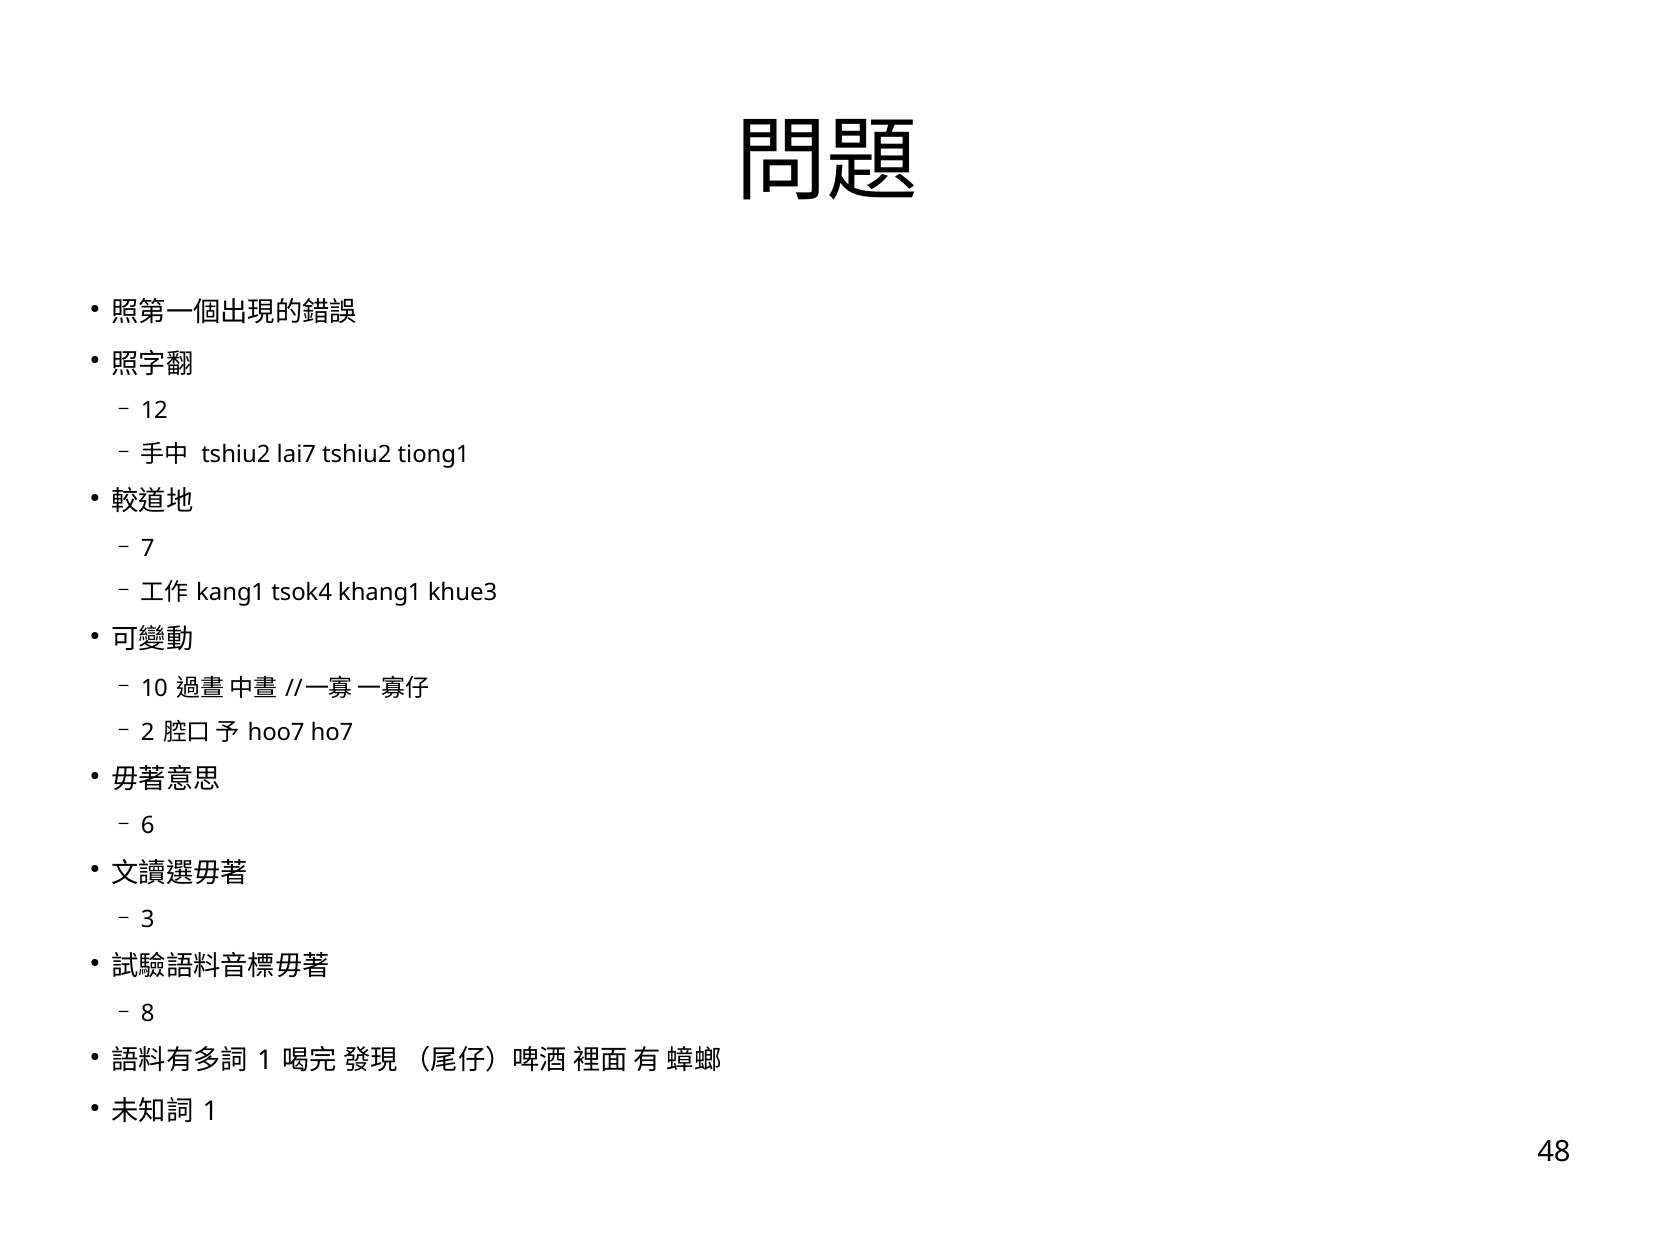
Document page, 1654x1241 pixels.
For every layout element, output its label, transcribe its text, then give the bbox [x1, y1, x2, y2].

title 問題 [82, 49, 1571, 257]
list 照第一個出現的錯誤 照字翻 12 手中 tshiu2 lai7 tshiu2 tiong1 較道地 7 工作 kang1 tsok4 khang1 khue3 可變動 10 過晝 中晝 //一寡 一寡仔 2 腔口 予 hoo7 ho7 毋著意思 6 文讀選毋著 3 試驗語料音標毋著 8 語料有多詞 1 喝完 發現 （尾仔）啤酒 裡面 有 蟑螂 未知詞 1 [82, 290, 1538, 1137]
